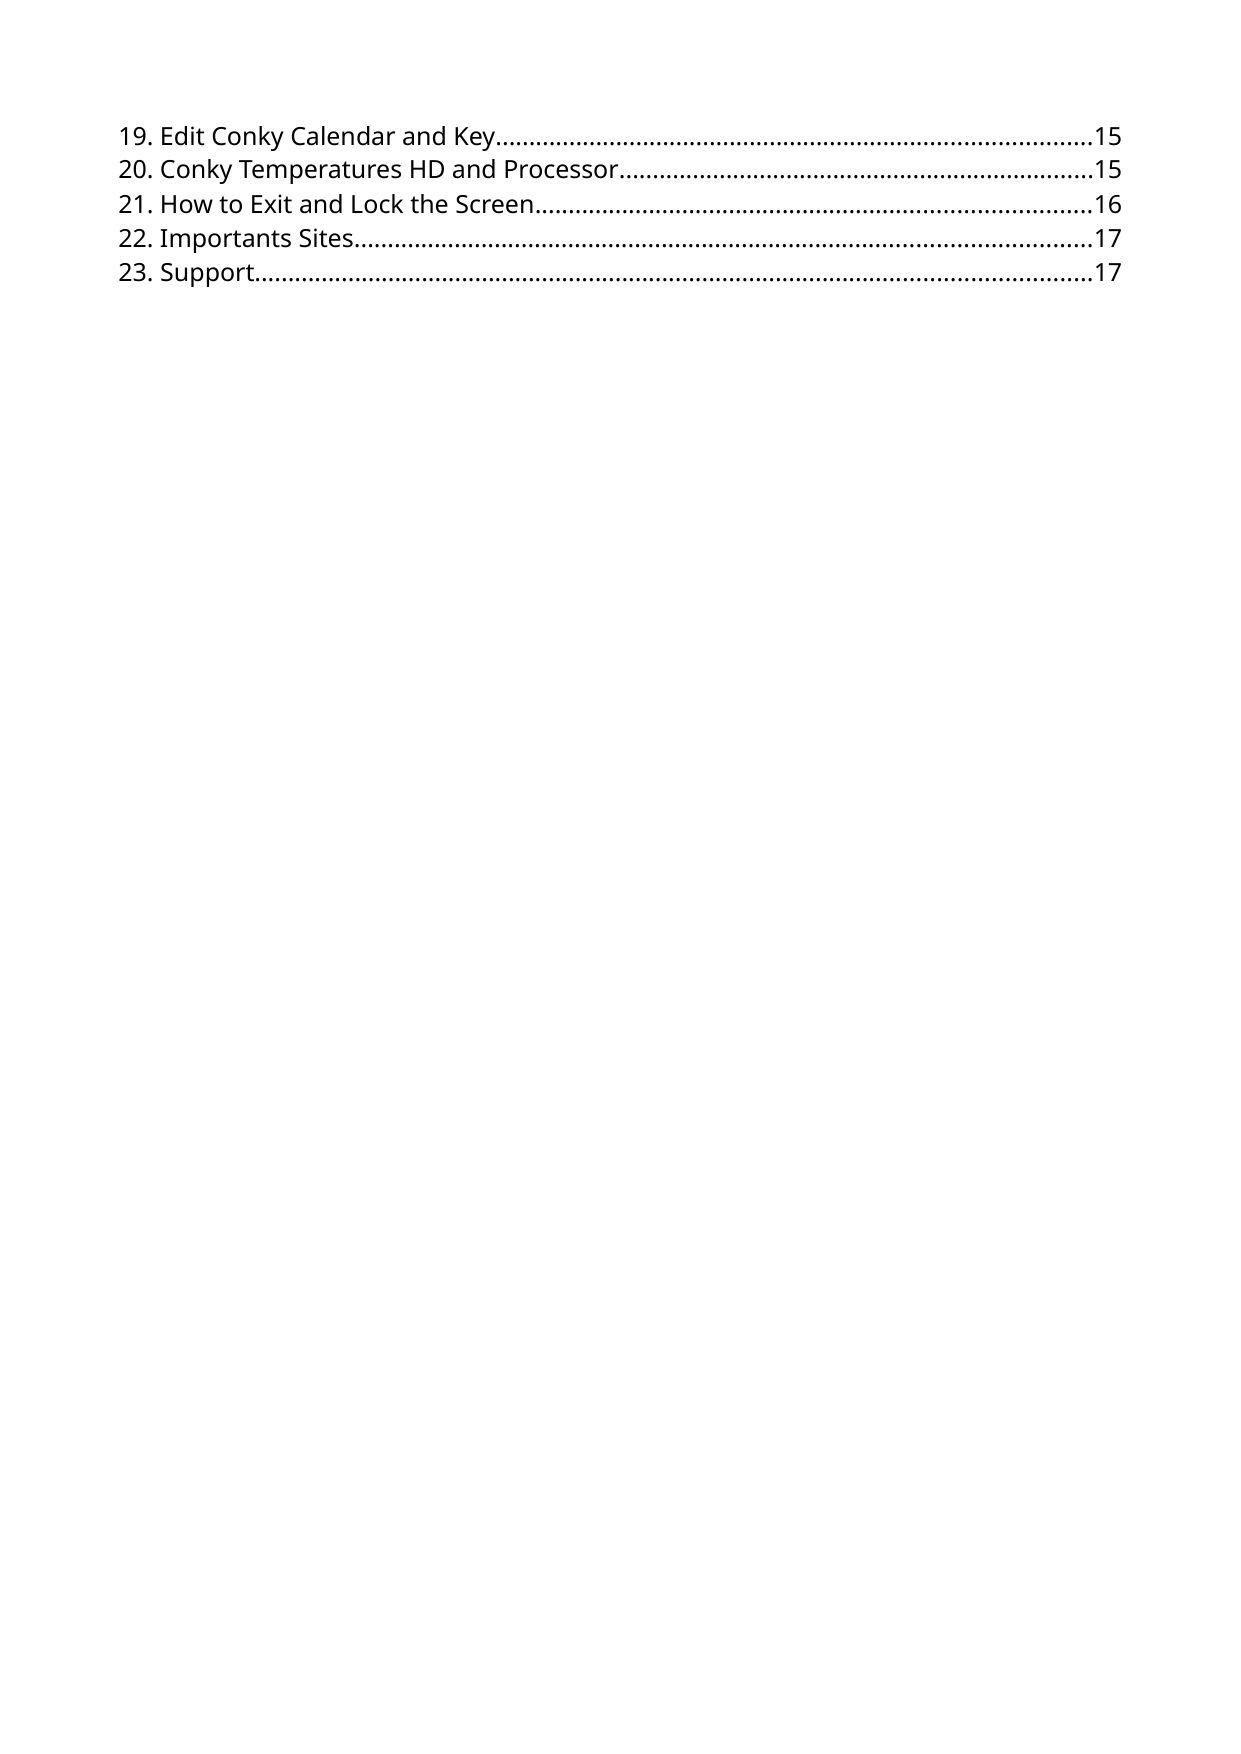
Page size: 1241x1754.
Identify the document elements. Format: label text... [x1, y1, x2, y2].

text 23. Support 17 [118, 254, 1122, 288]
text 21. How to Exit and Lock the Screen 16 [118, 186, 1122, 220]
text 19. Edit Conky Calendar and Key 15 [118, 118, 1122, 152]
text 20. Conky Temperatures HD and Processor 15 [118, 152, 1122, 186]
text 22. Importants Sites 17 [118, 220, 1122, 254]
